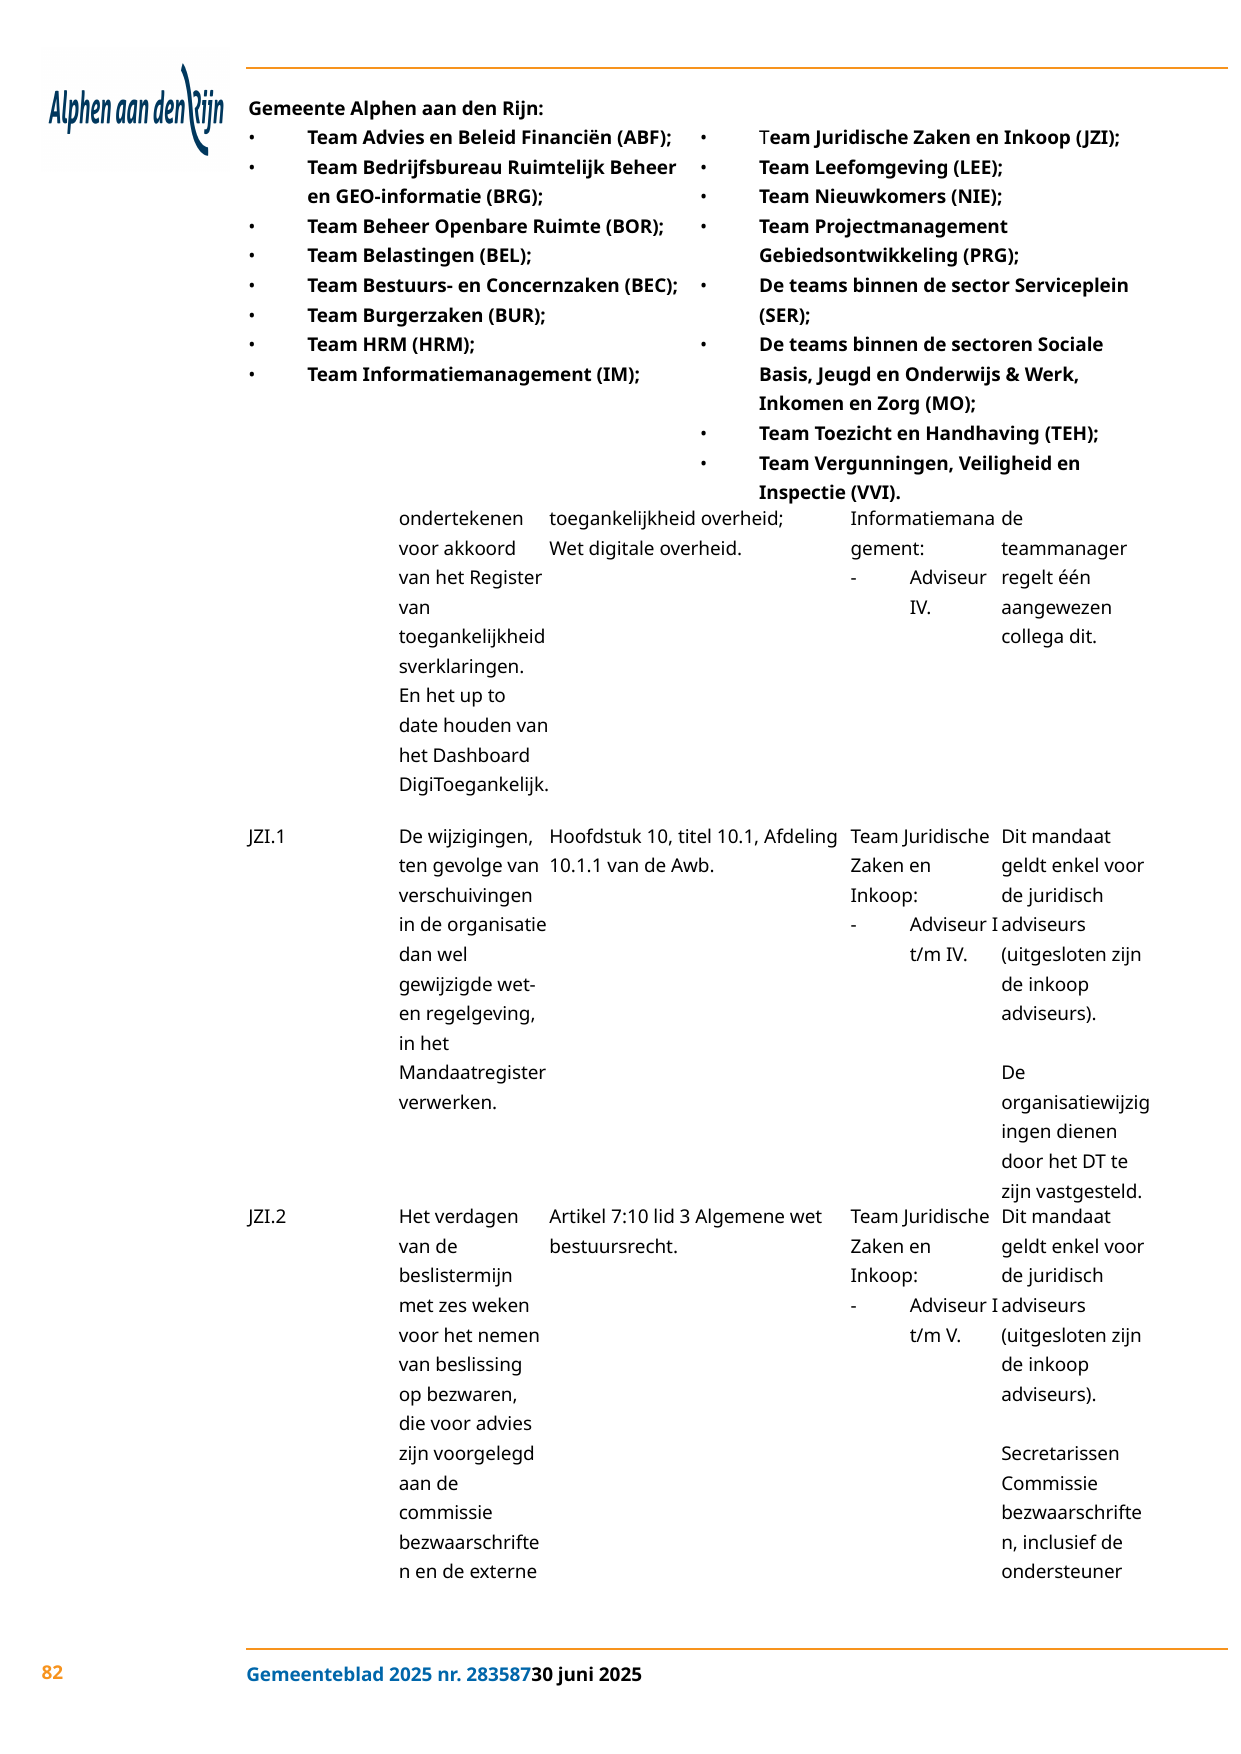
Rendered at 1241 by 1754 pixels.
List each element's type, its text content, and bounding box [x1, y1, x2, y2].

picture [41, 47, 231, 172]
table_cell [248, 505, 398, 797]
table_cell [549, 797, 850, 823]
table_cell Dit mandaat geldt enkel voor de juridisch adviseurs (uitgesloten zijn de inkoop adviseurs). Secretarissen Commissie bezwaarschriften, inclusief de ondersteuner [1001, 1204, 1152, 1584]
table_cell [399, 797, 549, 823]
table_cell [248, 797, 398, 823]
table_cell Het verdagen van de beslistermijn met zes weken voor het nemen van beslissing op bezwaren, die voor advies zijn voorgelegd aan de commissie bezwaarschriften en de externe [399, 1204, 549, 1584]
table_cell De wijzigingen, ten gevolge van verschuivingen in de organisatie dan wel gewijzigde wet- en regelgeving, in het Mandaatregister verwerken. [399, 823, 549, 1203]
table_cell [1001, 797, 1152, 823]
table_cell toegankelijkheid overheid; Wet digitale overheid. [549, 505, 850, 797]
table_cell JZI.2 [248, 1204, 398, 1584]
table_header Gemeente Alphen aan den Rijn: Team Advies en Beleid Financiën (ABF); Team Bedrijfsbureau Ruimtelijk Beheer en GEO-informatie (BRG); Team Beheer Openbare Ruimte (BOR); Team Belastingen (BEL); Team Bestuurs- en Concernzaken (BEC); Team Burgerzaken (BUR); Team HRM (HRM); Team Informatiemanagement (IM); [248, 95, 700, 505]
table_cell Dit mandaat geldt enkel voor de juridisch adviseurs (uitgesloten zijn de inkoop adviseurs). De organisatiewijzigingen dienen door het DT te zijn vastgesteld. [1001, 823, 1152, 1203]
table_header Team Juridische Zaken en Inkoop (JZI); Team Leefomgeving (LEE); Team Nieuwkomers (NIE); Team Projectmanagement Gebiedsontwikkeling (PRG); De teams binnen de sector Serviceplein (SER); De teams binnen de sectoren Sociale Basis, Jeugd en Onderwijs & Werk, Inkomen en Zorg (MO); Team Toezicht en Handhaving (TEH); Team Vergunningen, Veiligheid en Inspectie (VVI). [700, 95, 1152, 505]
table_cell Artikel 7:10 lid 3 Algemene wet bestuursrecht. [549, 1204, 850, 1584]
table_cell Informatiemanagement: Adviseur IV. [850, 505, 1001, 797]
table_cell Hoofdstuk 10, titel 10.1, Afdeling 10.1.1 van de Awb. [549, 823, 850, 1203]
table_cell ondertekenen voor akkoord van het Register van toegankelijkheidsverklaringen. En het up to date houden van het Dashboard DigiToegankelijk. [399, 505, 549, 797]
table_cell Team Juridische Zaken en Inkoop: Adviseur I t/m IV. [850, 823, 1001, 1203]
table_cell Team Juridische Zaken en Inkoop: Adviseur I t/m V. [850, 1204, 1001, 1584]
table_cell JZI.1 [248, 823, 398, 1203]
table_cell de teammanager regelt één aangewezen collega dit. [1001, 505, 1152, 797]
table_cell [850, 797, 1001, 823]
